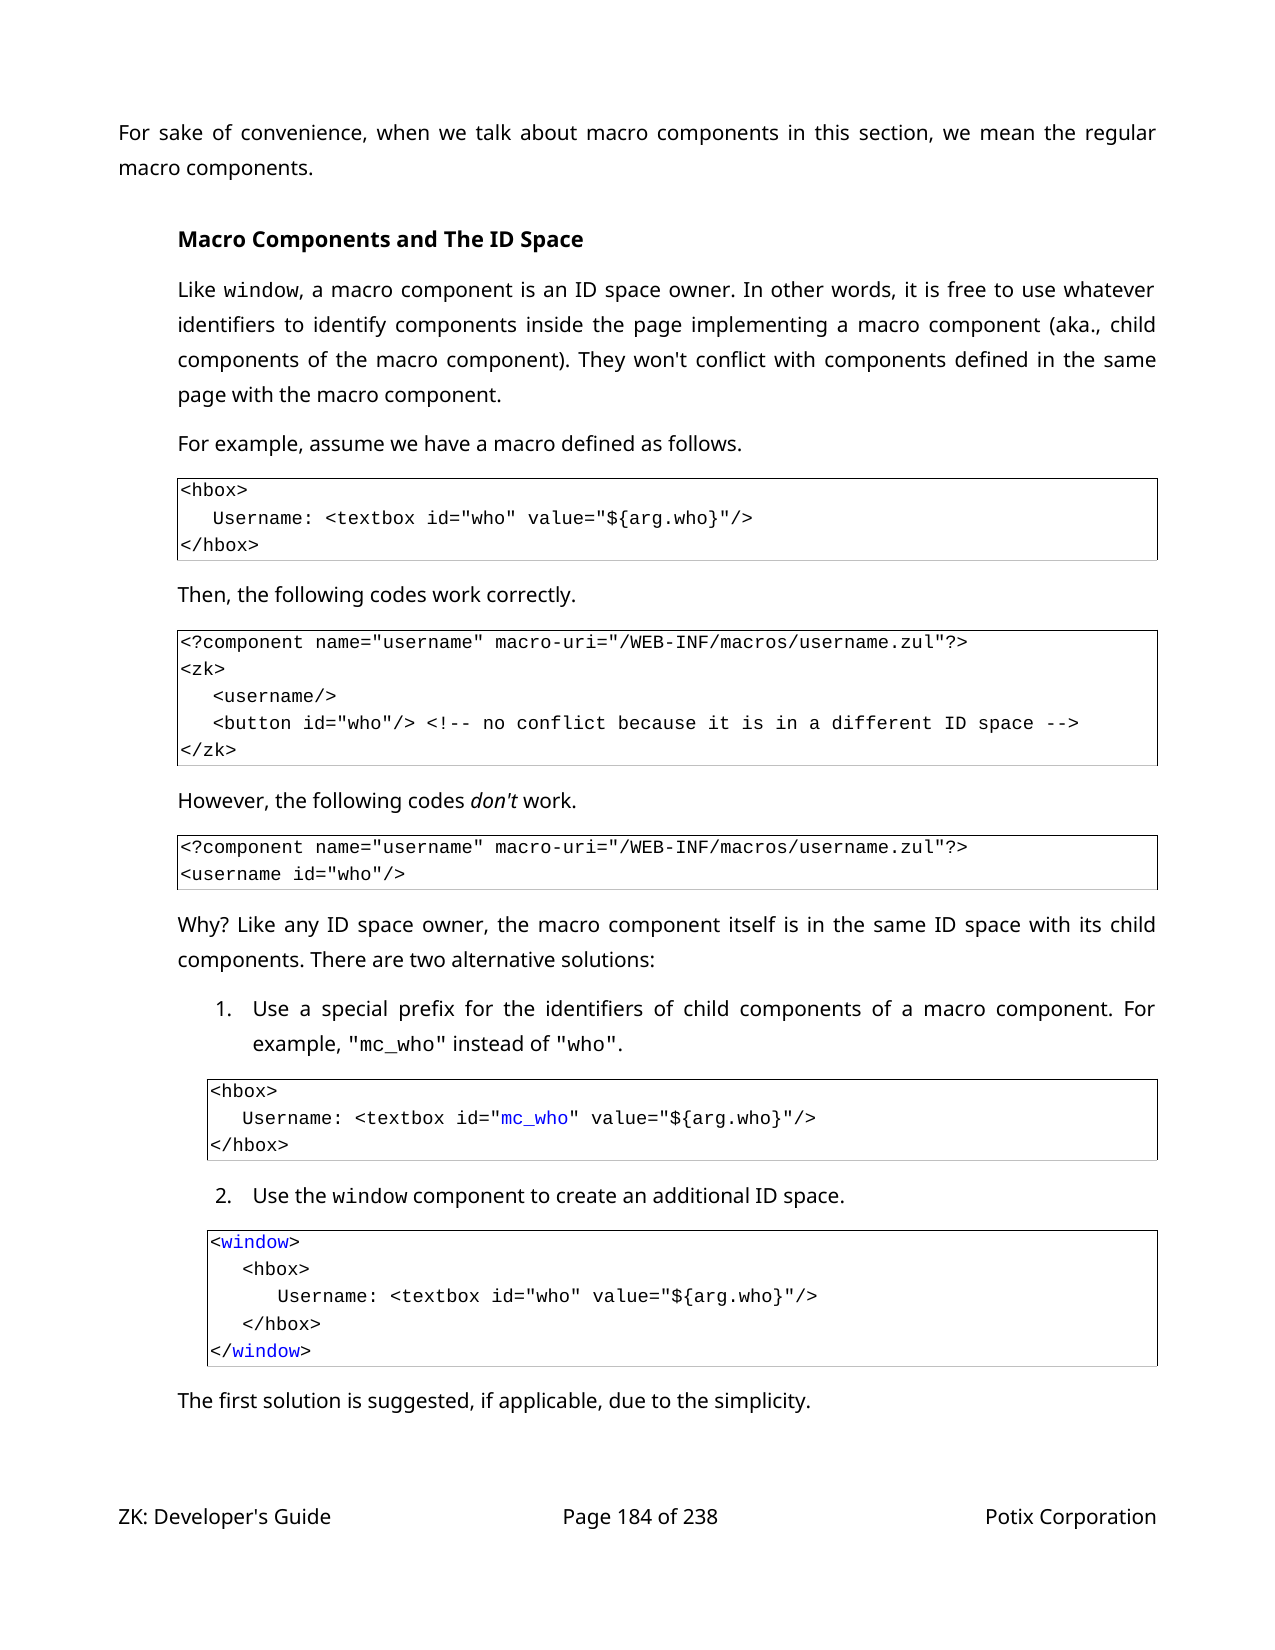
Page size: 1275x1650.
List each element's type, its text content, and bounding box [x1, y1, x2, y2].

text <?component name="username" macro-uri="/WEB-INF/macros/username.zul"?> [178, 836, 1157, 859]
list Use a special prefix for the identifiers of child components of a macro component. For example, "mc_who" instead of "who". [215, 994, 1157, 1058]
text <username/> [178, 684, 1157, 708]
text <button id="who"/> <!-- no conflict because it is in a different ID space --> [178, 711, 1157, 735]
text For sake of convenience, when we talk about macro components in this section, we mean the regular macro components. [118, 118, 1157, 182]
text <hbox> [208, 1257, 1157, 1281]
text </hbox> [178, 533, 1157, 560]
text Why? Like any ID space owner, the macro component itself is in the same ID space with its child components. There are two alternative solutions: [177, 910, 1157, 973]
text </hbox> [208, 1312, 1157, 1336]
text <zk> [178, 657, 1157, 681]
text <hbox> [178, 479, 1157, 503]
text Then, the following codes work correctly. [177, 581, 1157, 609]
text </hbox> [208, 1133, 1157, 1160]
subtitle Macro Components and The ID Space [177, 224, 1157, 254]
text </zk> [178, 738, 1157, 765]
text Username: <textbox id="who" value="${arg.who}"/> [208, 1284, 1157, 1309]
list Use the window component to create an additional ID space. [215, 1181, 1157, 1209]
text <?component name="username" macro-uri="/WEB-INF/macros/username.zul"?> [178, 631, 1157, 654]
text However, the following codes don't work. [177, 786, 1157, 814]
text For example, assume we have a macro defined as follows. [177, 429, 1157, 458]
text </window> [208, 1339, 1157, 1366]
text The first solution is suggested, if applicable, due to the simplicity. [177, 1387, 1157, 1415]
text <hbox> [208, 1080, 1157, 1103]
text Like window, a macro component is an ID space owner. In other words, it is free to use whatever identifiers to identify components inside the page implementing a macro component (aka., child components of the macro component). They won't conflict with components defined in the same page with the macro component. [177, 275, 1157, 409]
text Username: <textbox id="who" value="${arg.who}"/> [178, 506, 1157, 530]
text <window> [208, 1231, 1157, 1254]
text Username: <textbox id="mc_who" value="${arg.who}"/> [208, 1106, 1157, 1130]
text <username id="who"/> [178, 862, 1157, 889]
